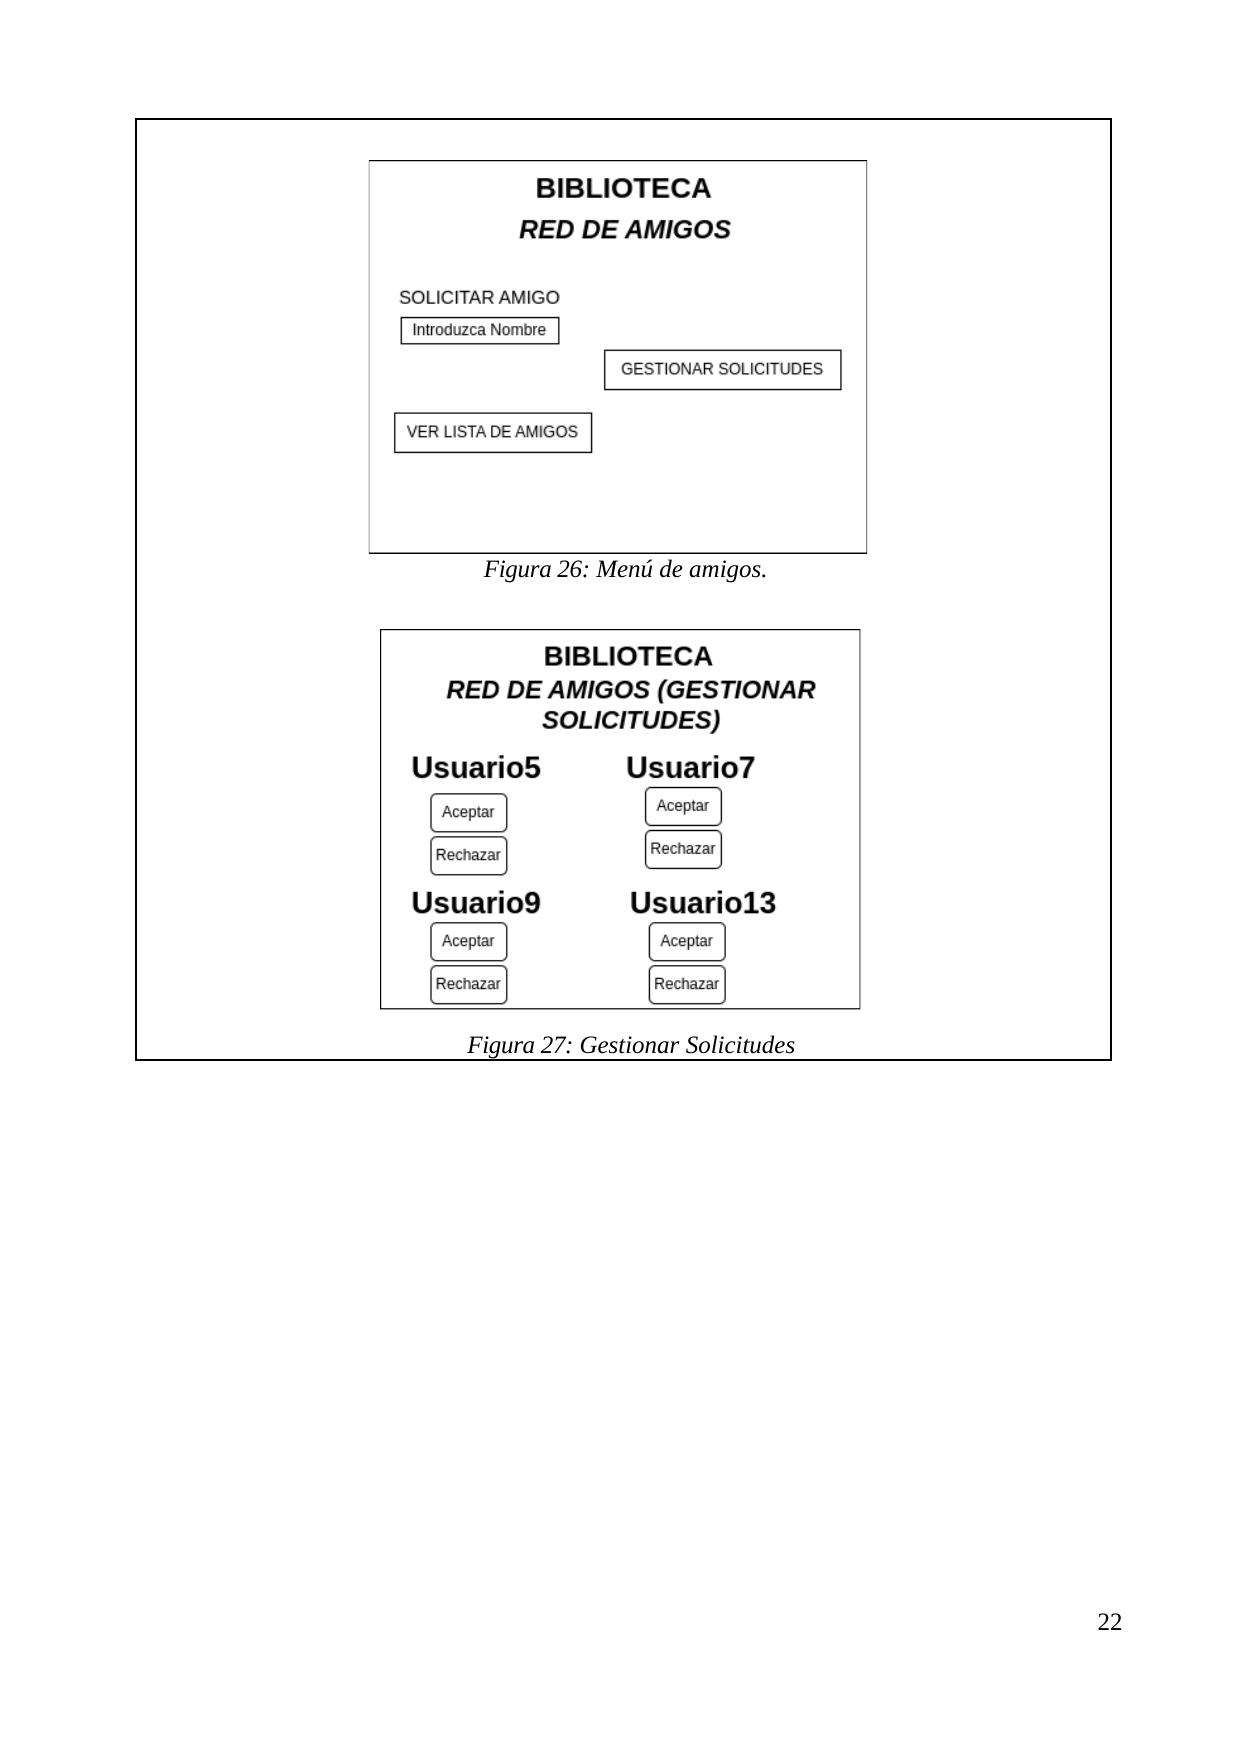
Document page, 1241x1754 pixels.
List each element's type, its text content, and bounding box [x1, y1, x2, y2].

picture [368, 160, 868, 554]
table_cell Figura 26: Menú de amigos. Figura 27: Gestionar Solicitudes [137, 120, 1110, 1059]
picture [380, 629, 861, 1031]
